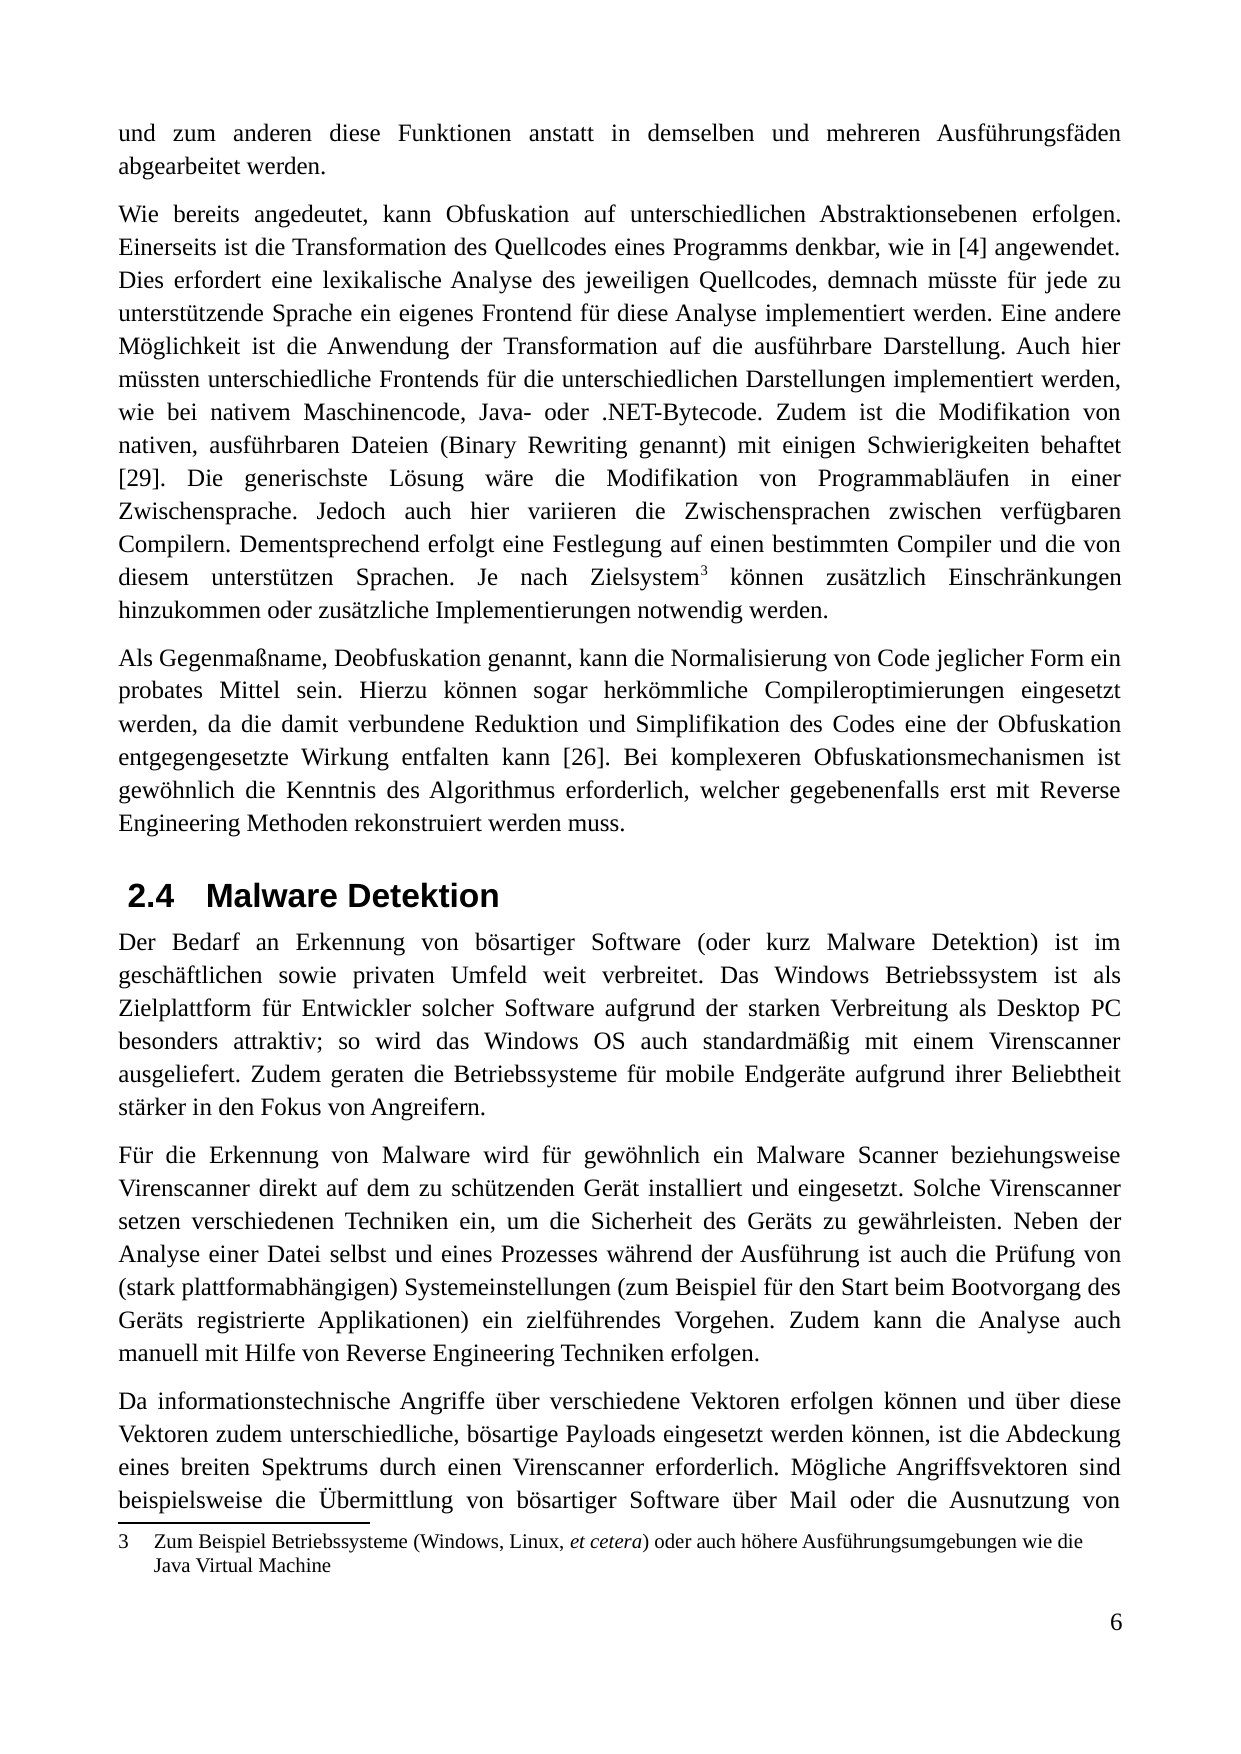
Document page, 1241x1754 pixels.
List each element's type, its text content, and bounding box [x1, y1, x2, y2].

text Für die Erkennung von Malware wird für gewöhnlich ein Malware Scanner beziehungsweise Virenscanner direkt auf dem zu schützenden Gerät installiert und eingesetzt. Solche Virenscanner setzen verschiedenen Techniken ein, um die Sicherheit des Geräts zu gewährleisten. Neben der Analyse einer Datei selbst und eines Prozesses während der Ausführung ist auch die Prüfung von (stark plattformabhängigen) Systemeinstellungen (zum Beispiel für den Start beim Bootvorgang des Geräts registrierte Applikationen) ein zielführendes Vorgehen. Zudem kann die Analyse auch manuell mit Hilfe von Reverse Engineering Techniken erfolgen. [118, 1140, 1122, 1367]
text und zum anderen diese Funktionen anstatt in demselben und mehreren Ausführungsfäden abgearbeitet werden. [118, 118, 1122, 180]
text Als Gegenmaßname, Deobfuskation genannt, kann die Normalisierung von Code jeglicher Form ein probates Mittel sein. Hierzu können sogar herkömmliche Compileroptimierungen eingesetzt werden, da die damit verbundene Reduktion und Simplifikation des Codes eine der Obfuskation entgegengesetzte Wirkung entfalten kann [26]. Bei komplexeren Obfuskationsmechanismen ist gewöhnlich die Kenntnis des Algorithmus erforderlich, welcher gegebenenfalls erst mit Reverse Engineering Methoden rekonstruiert werden muss. [118, 643, 1122, 836]
text Der Bedarf an Erkennung von bösartiger Software (oder kurz Malware Detektion) ist im geschäftlichen sowie privaten Umfeld weit verbreitet. Das Windows Betriebssystem ist als Zielplattform für Entwickler solcher Software aufgrund der starken Verbreitung als Desktop PC besonders attraktiv; so wird das Windows OS auch standardmäßig mit einem Virenscanner ausgeliefert. Zudem geraten die Betriebssysteme für mobile Endgeräte aufgrund ihrer Beliebtheit stärker in den Fokus von Angreifern. [118, 927, 1122, 1121]
text Zum Beispiel Betriebssysteme (Windows, Linux, et cetera) oder auch höhere Ausführungsumgebungen wie die Java Virtual Machine [118, 1529, 1122, 1577]
text Da informationstechnische Angriffe über verschiedene Vektoren erfolgen können und über diese Vektoren zudem unterschiedliche, bösartige Payloads eingesetzt werden können, ist die Abdeckung eines breiten Spektrums durch einen Virenscanner erforderlich. Mögliche Angriffsvektoren sind beispielsweise die Übermittlung von bösartiger Software über Mail oder die Ausnutzung von [118, 1386, 1122, 1513]
text Wie bereits angedeutet, kann Obfuskation auf unterschiedlichen Abstraktionsebenen erfolgen. Einerseits ist die Transformation des Quellcodes eines Programms denkbar, wie in [4] angewendet. Dies erfordert eine lexikalische Analyse des jeweiligen Quellcodes, demnach müsste für jede zu unterstützende Sprache ein eigenes Frontend für diese Analyse implementiert werden. Eine andere Möglichkeit ist die Anwendung der Transformation auf die ausführbare Darstellung. Auch hier müssten unterschiedliche Frontends für die unterschiedlichen Darstellungen implementiert werden, wie bei nativem Maschinencode, Java- oder .NET-Bytecode. Zudem ist die Modifikation von nativen, ausführbaren Dateien (Binary Rewriting genannt) mit einigen Schwierigkeiten behaftet [29]. Die generischste Lösung wäre die Modifikation von Programmabläufen in einer Zwischensprache. Jedoch auch hier variieren die Zwischensprachen zwischen verfügbaren Compilern. Dementsprechend erfolgt eine Festlegung auf einen bestimmten Compiler und die von diesem unterstützen Sprachen. Je nach Zielsystem können zusätzlich Einschränkungen hinzukommen oder zusätzliche Implementierungen notwendig werden. [118, 199, 1122, 624]
subtitle Malware Detektion [118, 876, 1122, 915]
